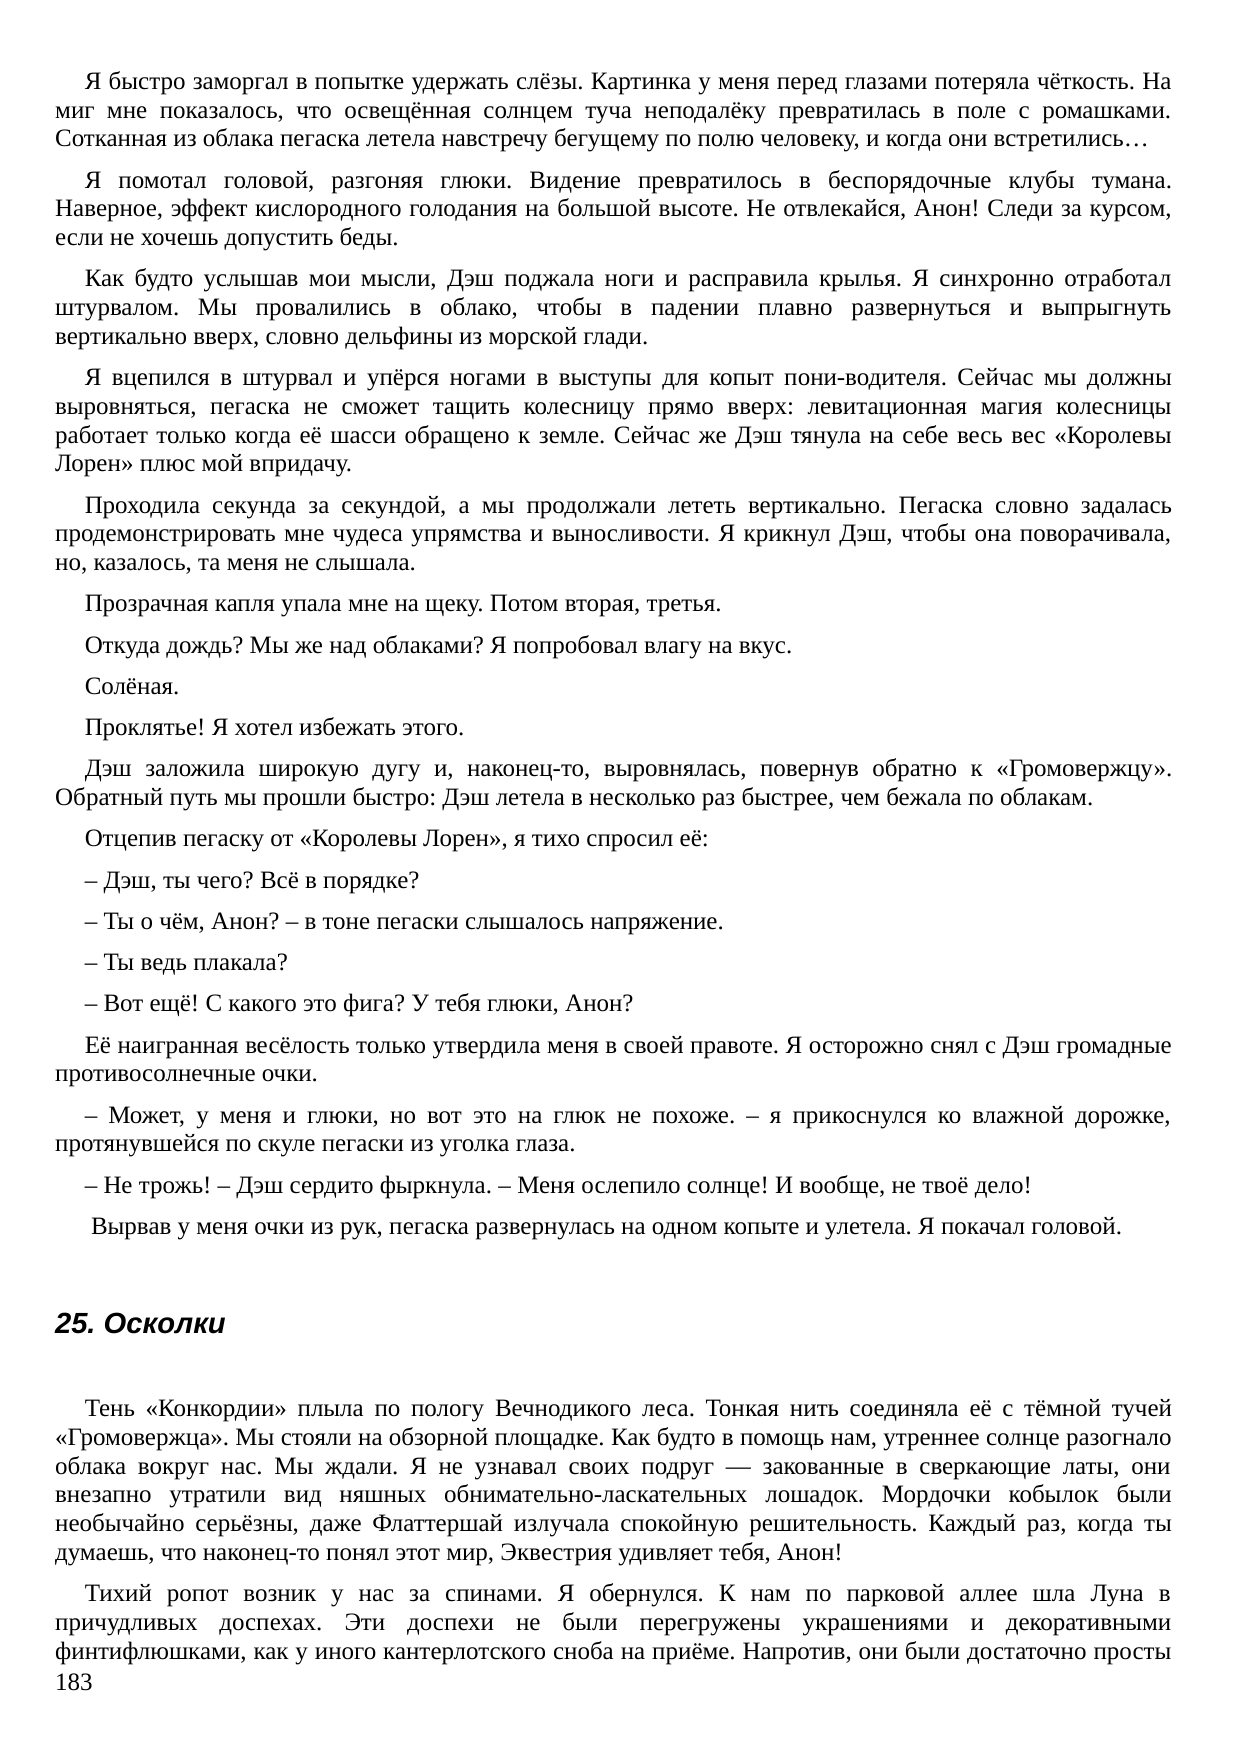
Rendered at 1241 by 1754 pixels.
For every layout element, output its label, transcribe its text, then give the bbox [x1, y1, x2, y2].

text – Ты о чём, Анон? – в тоне пегаски слышалось напряжение. [55, 906, 1173, 935]
text Солёная. [55, 671, 1173, 700]
text Проходила секунда за секундой, а мы продолжали лететь вертикально. Пегаска словно задалась продемонстрировать мне чудеса упрямства и выносливости. Я крикнул Дэш, чтобы она поворачивала, но, казалось, та меня не слышала. [55, 490, 1173, 576]
text – Может, у меня и глюки, но вот это на глюк не похоже. – я прикоснулся ко влажной дорожке, протянувшейся по скуле пегаски из уголка глаза. [55, 1100, 1173, 1157]
text Тень «Конкордии» плыла по пологу Вечнодикого леса. Тонкая нить соединяла её с тёмной тучей «Громовержца». Мы стояли на обзорной площадке. Как будто в помощь нам, утреннее солнце разогнало облака вокруг нас. Мы ждали. Я не узнавал своих подруг — закованные в сверкающие латы, они внезапно утратили вид няшных обнимательно-ласкательных лошадок. Мордочки кобылок были необычайно серьёзны, даже Флаттершай излучала спокойную решительность. Каждый раз, когда ты думаешь, что наконец-то понял этот мир, Эквестрия удивляет тебя, Анон! [55, 1393, 1173, 1566]
text – Не трожь! – Дэш сердито фыркнула. – Меня ослепило солнце! И вообще, не твоё дело! [55, 1170, 1173, 1198]
text Прозрачная капля упала мне на щеку. Потом вторая, третья. [55, 588, 1173, 617]
text Тихий ропот возник у нас за спинами. Я обернулся. К нам по парковой аллее шла Луна в причудливых доспехах. Эти доспехи не были перегружены украшениями и декоративными финтифлюшками, как у иного кантерлотского сноба на приёме. Напротив, они были достаточно просты [55, 1578, 1173, 1664]
text Как будто услышав мои мысли, Дэш поджала ноги и расправила крылья. Я синхронно отработал штурвалом. Мы провалились в облако, чтобы в падении плавно развернуться и выпрыгнуть вертикально вверх, словно дельфины из морской глади. [55, 263, 1173, 350]
text Её наигранная весёлость только утвердила меня в своей правоте. Я осторожно снял с Дэш громадные противосолнечные очки. [55, 1030, 1173, 1087]
text Дэш заложила широкую дугу и, наконец-то, выровнялась, повернув обратно к «Громовержцу». Обратный путь мы прошли быстро: Дэш летела в несколько раз быстрее, чем бежала по облакам. [55, 753, 1173, 811]
text Проклятье! Я хотел избежать этого. [55, 712, 1173, 741]
subtitle 25. Осколки [55, 1306, 1173, 1339]
text Откуда дождь? Мы же над облаками? Я попробовал влагу на вкус. [55, 630, 1173, 658]
text – Вот ещё! С какого это фига? У тебя глюки, Анон? [55, 988, 1173, 1017]
text Отцепив пегаску от «Королевы Лорен», я тихо спросил её: [55, 823, 1173, 852]
text Я помотал головой, разгоняя глюки. Видение превратилось в беспорядочные клубы тумана. Наверное, эффект кислородного голодания на большой высоте. Не отвлекайся, Анон! Следи за курсом, если не хочешь допустить беды. [55, 165, 1173, 251]
text Я вцепился в штурвал и упёрся ногами в выступы для копыт пони-водителя. Сейчас мы должны выровняться, пегаска не сможет тащить колесницу прямо вверх: левитационная магия колесницы работает только когда её шасси обращено к земле. Сейчас же Дэш тянула на себе весь вес «Королевы Лорен» плюс мой впридачу. [55, 362, 1173, 477]
text Вырвав у меня очки из рук, пегаска развернулась на одном копыте и улетела. Я покачал головой. [55, 1211, 1173, 1240]
text – Ты ведь плакала? [55, 947, 1173, 976]
text – Дэш, ты чего? Всё в порядке? [55, 865, 1173, 893]
text Я быстро заморгал в попытке удержать слёзы. Картинка у меня перед глазами потеряла чёткость. На миг мне показалось, что освещённая солнцем туча неподалёку превратилась в поле с ромашками. Сотканная из облака пегаска летела навстречу бегущему по полю человеку, и когда они встретились… [55, 66, 1173, 152]
